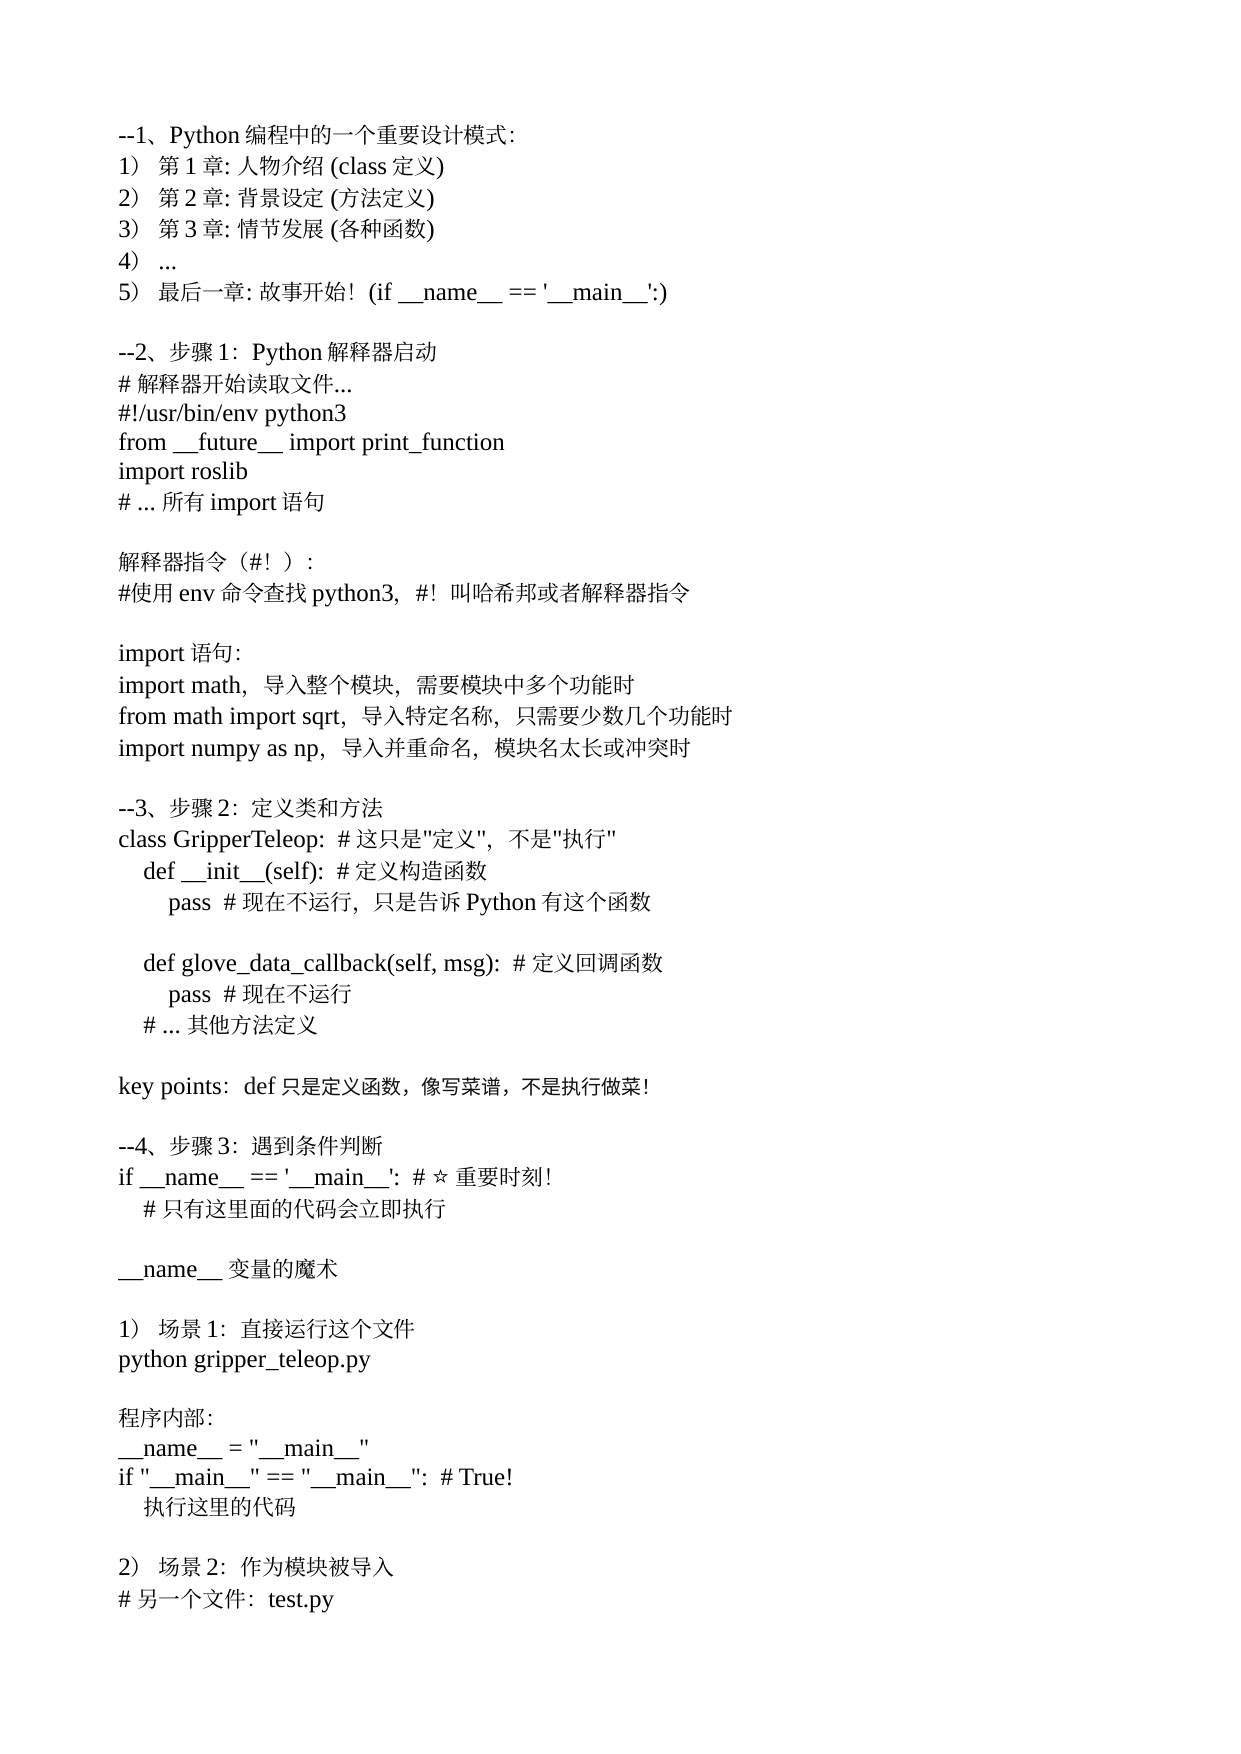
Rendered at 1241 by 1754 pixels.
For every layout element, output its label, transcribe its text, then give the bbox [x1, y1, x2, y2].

text pass # 现在不运行，只是告诉Python有这个函数 [118, 886, 1122, 917]
text key points：def 只是定义函数，像写菜谱，不是执行做菜！ [118, 1069, 1122, 1100]
text # 只有这里面的代码会立即执行 [118, 1192, 1122, 1223]
text --1、Python编程中的一个重要设计模式： [118, 118, 1122, 149]
text 2） 第2章: 背景设定 (方法定义) [118, 181, 1122, 212]
text 解释器指令（#！）： [118, 545, 1122, 576]
text def __init__(self): # 定义构造函数 [118, 854, 1122, 886]
text 执行这里的代码 [118, 1490, 1122, 1522]
text # ... 所有import语句 [118, 485, 1122, 516]
text if __name__ == '__main__': # ⭐ 重要时刻！ [118, 1161, 1122, 1192]
text # 另一个文件：test.py [118, 1582, 1122, 1613]
text pass # 现在不运行 [118, 977, 1122, 1009]
text 4） ... [118, 244, 1122, 275]
text --4、步骤3：遇到条件判断 [118, 1129, 1122, 1161]
text 2） 场景2：作为模块被导入 [118, 1551, 1122, 1582]
text #使用env命令查找python3，#！叫哈希邦或者解释器指令 [118, 576, 1122, 608]
text 5） 最后一章: 故事开始！(if __name__ == '__main__':) [118, 275, 1122, 307]
text import numpy as np，导入并重命名，模块名太长或冲突时 [118, 731, 1122, 762]
text 1） 第1章: 人物介绍 (class定义) [118, 149, 1122, 181]
text python gripper_teleop.py [118, 1344, 1122, 1373]
text from math import sqrt，导入特定名称，只需要少数几个功能时 [118, 699, 1122, 731]
text import math，导入整个模块，需要模块中多个功能时 [118, 668, 1122, 699]
text # 解释器开始读取文件... [118, 367, 1122, 398]
text 程序内部： [118, 1401, 1122, 1433]
text --2、步骤1：Python解释器启动 [118, 336, 1122, 367]
text __name__ 变量的魔术 [118, 1252, 1122, 1284]
text class GripperTeleop: # 这只是"定义"，不是"执行" [118, 823, 1122, 854]
text __name__ = "__main__" [118, 1433, 1122, 1462]
text import语句： [118, 637, 1122, 668]
text 1） 场景1：直接运行这个文件 [118, 1312, 1122, 1344]
text import roslib [118, 456, 1122, 485]
text # ... 其他方法定义 [118, 1009, 1122, 1040]
text #!/usr/bin/env python3 [118, 398, 1122, 427]
text from __future__ import print_function [118, 427, 1122, 456]
text def glove_data_callback(self, msg): # 定义回调函数 [118, 946, 1122, 977]
text 3） 第3章: 情节发展 (各种函数) [118, 212, 1122, 244]
text --3、步骤2：定义类和方法 [118, 791, 1122, 823]
text if "__main__" == "__main__": # True! [118, 1462, 1122, 1490]
